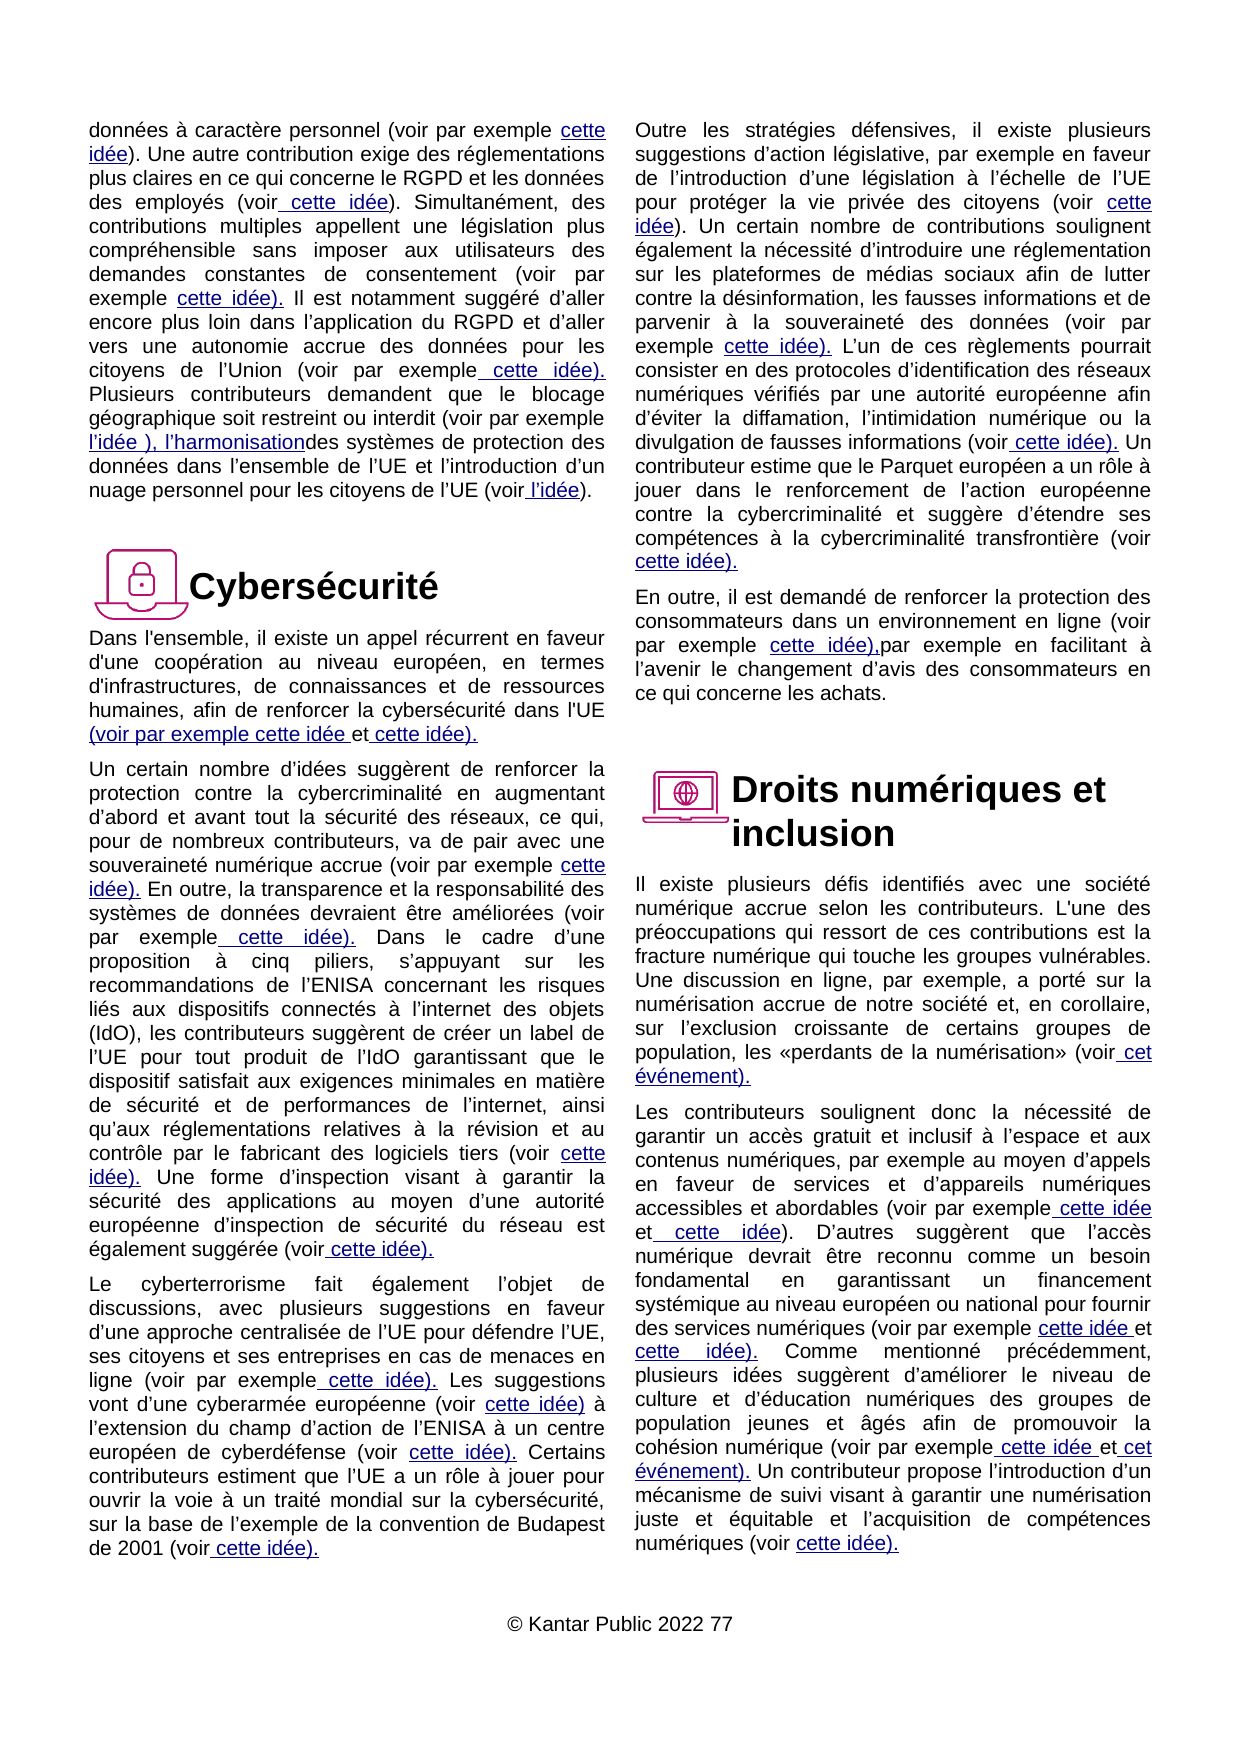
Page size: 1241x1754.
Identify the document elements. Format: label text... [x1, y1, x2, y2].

text En outre, il est demandé de renforcer la protection des consommateurs dans un environnement en ligne (voir par exemple cette idée),par exemple en facilitant à l’avenir le changement d’avis des consommateurs en ce qui concerne les achats. [635, 585, 1152, 705]
text Il existe plusieurs défis identifiés avec une société numérique accrue selon les contributeurs. L'une des préoccupations qui ressort de ces contributions est la fracture numérique qui touche les groupes vulnérables. Une discussion en ligne, par exemple, a porté sur la numérisation accrue de notre société et, en corollaire, sur l’exclusion croissante de certains groupes de population, les «perdants de la numérisation» (voir cet événement). [635, 872, 1152, 1088]
subtitle Cybersécurité [189, 564, 605, 607]
text Outre les stratégies défensives, il existe plusieurs suggestions d’action législative, par exemple en faveur de l’introduction d’une législation à l’échelle de l’UE pour protéger la vie privée des citoyens (voir cette idée). Un certain nombre de contributions soulignent également la nécessité d’introduire une réglementation sur les plateformes de médias sociaux afin de lutter contre la désinformation, les fausses informations et de parvenir à la souveraineté des données (voir par exemple cette idée). L’un de ces règlements pourrait consister en des protocoles d’identification des réseaux numériques vérifiés par une autorité européenne afin d’éviter la diffamation, l’intimidation numérique ou la divulgation de fausses informations (voir cette idée). Un contributeur estime que le Parquet européen a un rôle à jouer dans le renforcement de l’action européenne contre la cybercriminalité et suggère d’étendre ses compétences à la cybercriminalité transfrontière (voir cette idée). [635, 118, 1152, 573]
picture [640, 751, 731, 842]
subtitle Droits numériques et inclusion [635, 768, 1152, 854]
text Le cyberterrorisme fait également l’objet de discussions, avec plusieurs suggestions en faveur d’une approche centralisée de l’UE pour défendre l’UE, ses citoyens et ses entreprises en cas de menaces en ligne (voir par exemple cette idée). Les suggestions vont d’une cyberarmée européenne (voir cette idée) à l’extension du champ d’action de l’ENISA à un centre européen de cyberdéfense (voir cette idée). Certains contributeurs estiment que l’UE a un rôle à jouer pour ouvrir la voie à un traité mondial sur la cybersécurité, sur la base de l’exemple de la convention de Budapest de 2001 (voir cette idée). [88, 1272, 605, 1560]
text Les contributeurs soulignent donc la nécessité de garantir un accès gratuit et inclusif à l’espace et aux contenus numériques, par exemple au moyen d’appels en faveur de services et d’appareils numériques accessibles et abordables (voir par exemple cette idée et cette idée). D’autres suggèrent que l’accès numérique devrait être reconnu comme un besoin fondamental en garantissant un financement systémique au niveau européen ou national pour fournir des services numériques (voir par exemple cette idée et cette idée). Comme mentionné précédemment, plusieurs idées suggèrent d’améliorer le niveau de culture et d’éducation numériques des groupes de population jeunes et âgés afin de promouvoir la cohésion numérique (voir par exemple cette idée et cet événement). Un contributeur propose l’introduction d’un mécanisme de suivi visant à garantir une numérisation juste et équitable et l’acquisition de compétences numériques (voir cette idée). [635, 1100, 1152, 1555]
text Dans l'ensemble, il existe un appel récurrent en faveur d'une coopération au niveau européen, en termes d'infrastructures, de connaissances et de ressources humaines, afin de renforcer la cybersécurité dans l'UE (voir par exemple cette idée et cette idée). [88, 626, 605, 745]
picture [94, 549, 189, 620]
text Un certain nombre d’idées suggèrent de renforcer la protection contre la cybercriminalité en augmentant d’abord et avant tout la sécurité des réseaux, ce qui, pour de nombreux contributeurs, va de pair avec une souveraineté numérique accrue (voir par exemple cette idée). En outre, la transparence et la responsabilité des systèmes de données devraient être améliorées (voir par exemple cette idée). Dans le cadre d’une proposition à cinq piliers, s’appuyant sur les recommandations de l’ENISA concernant les risques liés aux dispositifs connectés à l’internet des objets (IdO), les contributeurs suggèrent de créer un label de l’UE pour tout produit de l’IdO garantissant que le dispositif satisfait aux exigences minimales en matière de sécurité et de performances de l’internet, ainsi qu’aux réglementations relatives à la révision et au contrôle par le fabricant des logiciels tiers (voir cette idée). Une forme d’inspection visant à garantir la sécurité des applications au moyen d’une autorité européenne d’inspection de sécurité du réseau est également suggérée (voir cette idée). [88, 757, 605, 1260]
text données à caractère personnel (voir par exemple cette idée). Une autre contribution exige des réglementations plus claires en ce qui concerne le RGPD et les données des employés (voir cette idée). Simultanément, des contributions multiples appellent une législation plus compréhensible sans imposer aux utilisateurs des demandes constantes de consentement (voir par exemple cette idée). Il est notamment suggéré d’aller encore plus loin dans l’application du RGPD et d’aller vers une autonomie accrue des données pour les citoyens de l’Union (voir par exemple cette idée). Plusieurs contributeurs demandent que le blocage géographique soit restreint ou interdit (voir par exemple l’idée ), l’harmonisationdes systèmes de protection des données dans l’ensemble de l’UE et l’introduction d’un nuage personnel pour les citoyens de l’UE (voir l’idée). [88, 118, 605, 501]
